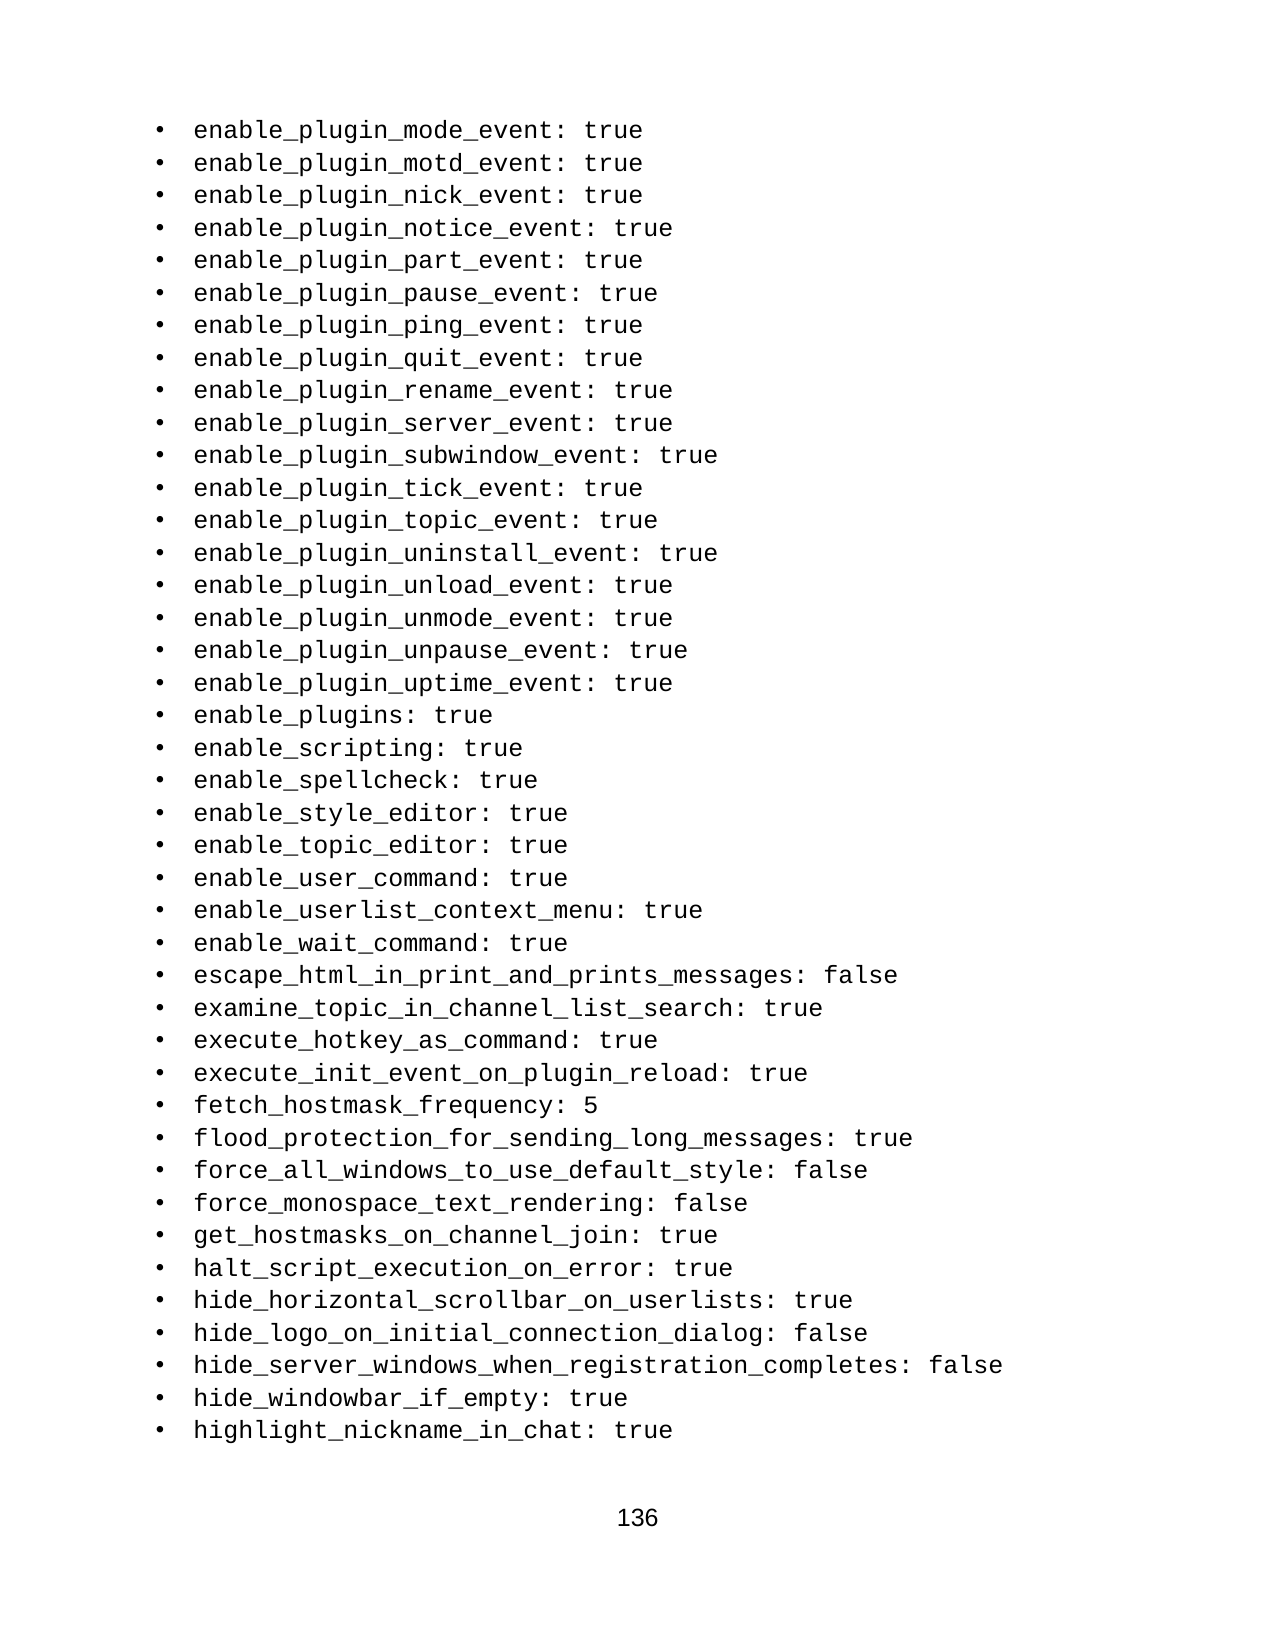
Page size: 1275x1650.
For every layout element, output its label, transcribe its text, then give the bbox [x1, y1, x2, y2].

list enable_plugin_motd_event: true [156, 151, 1157, 179]
list enable_topic_editor: true [156, 833, 1157, 861]
list enable_scripting: true [156, 736, 1157, 764]
list enable_plugin_topic_event: true [156, 508, 1157, 536]
list force_monospace_text_rendering: false [156, 1191, 1157, 1219]
list execute_hotkey_as_command: true [156, 1028, 1157, 1056]
list enable_plugins: true [156, 703, 1157, 731]
list enable_plugin_quit_event: true [156, 346, 1157, 374]
list enable_user_command: true [156, 866, 1157, 894]
list enable_plugin_uptime_event: true [156, 671, 1157, 699]
list enable_plugin_mode_event: true [156, 118, 1157, 146]
list flood_protection_for_sending_long_messages: true [156, 1126, 1157, 1154]
list enable_plugin_subwindow_event: true [156, 443, 1157, 471]
list enable_plugin_unpause_event: true [156, 638, 1157, 666]
list enable_plugin_rename_event: true [156, 378, 1157, 406]
list hide_logo_on_initial_connection_dialog: false [156, 1321, 1157, 1349]
list enable_userlist_context_menu: true [156, 898, 1157, 926]
list enable_plugin_pause_event: true [156, 281, 1157, 309]
list enable_spellcheck: true [156, 768, 1157, 796]
list examine_topic_in_channel_list_search: true [156, 996, 1157, 1024]
list hide_server_windows_when_registration_completes: false [156, 1353, 1157, 1381]
list enable_plugin_unload_event: true [156, 573, 1157, 601]
list enable_plugin_unmode_event: true [156, 606, 1157, 634]
list enable_plugin_ping_event: true [156, 313, 1157, 341]
list enable_wait_command: true [156, 931, 1157, 959]
list enable_plugin_part_event: true [156, 248, 1157, 276]
list execute_init_event_on_plugin_reload: true [156, 1061, 1157, 1089]
list force_all_windows_to_use_default_style: false [156, 1158, 1157, 1186]
list halt_script_execution_on_error: true [156, 1256, 1157, 1284]
list fetch_hostmask_frequency: 5 [156, 1093, 1157, 1121]
list enable_plugin_server_event: true [156, 411, 1157, 439]
list hide_horizontal_scrollbar_on_userlists: true [156, 1288, 1157, 1316]
list enable_plugin_uninstall_event: true [156, 541, 1157, 569]
list escape_html_in_print_and_prints_messages: false [156, 963, 1157, 991]
list enable_plugin_notice_event: true [156, 216, 1157, 244]
list highlight_nickname_in_chat: true [156, 1418, 1157, 1446]
list enable_plugin_nick_event: true [156, 183, 1157, 211]
list hide_windowbar_if_empty: true [156, 1386, 1157, 1414]
list enable_plugin_tick_event: true [156, 476, 1157, 504]
list get_hostmasks_on_channel_join: true [156, 1223, 1157, 1251]
list enable_style_editor: true [156, 801, 1157, 829]
